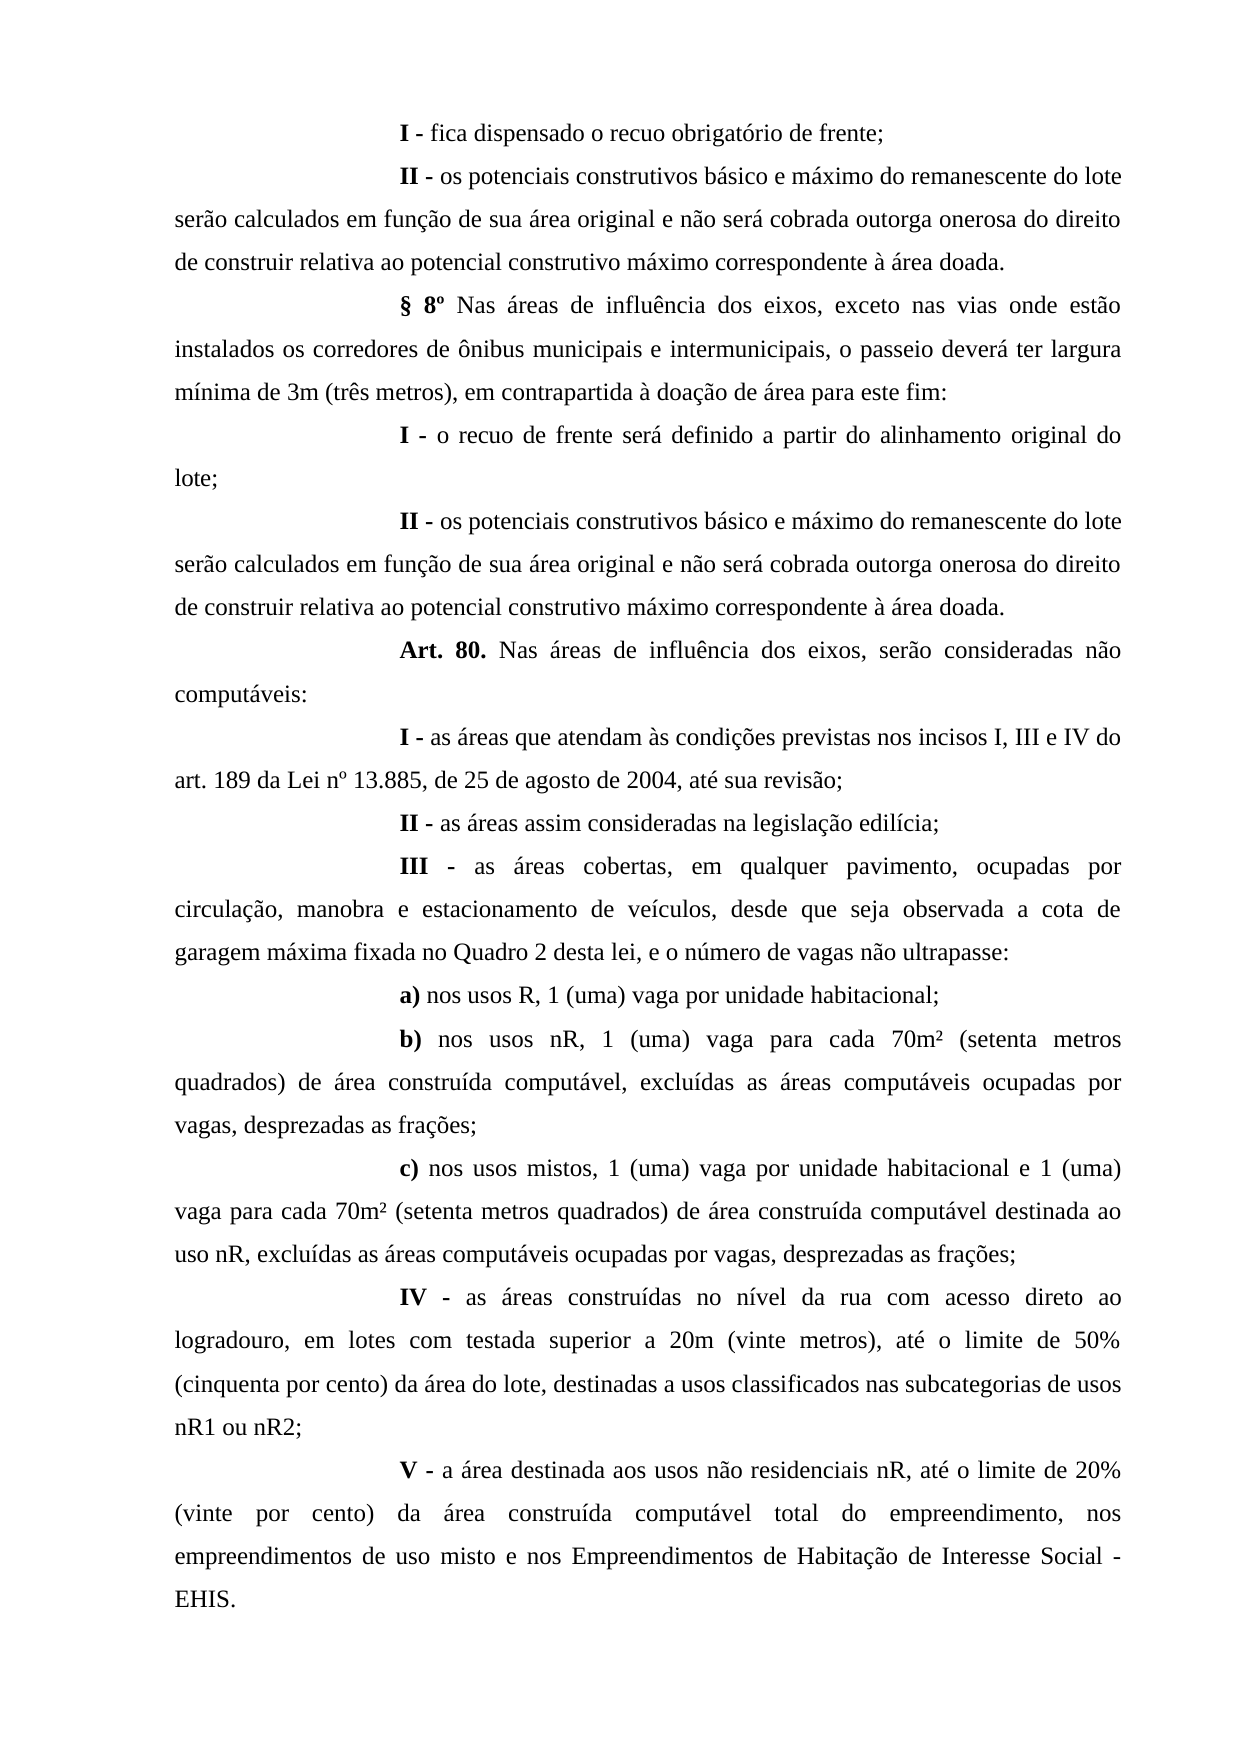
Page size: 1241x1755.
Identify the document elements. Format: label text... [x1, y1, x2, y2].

text I - o recuo de frente será definido a partir do alinhamento original do lote; [174, 420, 1122, 492]
text IV - as áreas construídas no nível da rua com acesso direto ao logradouro, em lotes com testada superior a 20m (vinte metros), até o limite de 50% (cinquenta por cento) da área do lote, destinadas a usos classificados nas subcategorias de usos nR1 ou nR2; [174, 1282, 1122, 1441]
text II - as áreas assim consideradas na legislação edilícia; [174, 808, 1122, 837]
text § 8º Nas áreas de influência dos eixos, exceto nas vias onde estão instalados os corredores de ônibus municipais e intermunicipais, o passeio deverá ter largura mínima de 3m (três metros), em contrapartida à doação de área para este fim: [174, 291, 1122, 406]
text Art. 80. Nas áreas de influência dos eixos, serão consideradas não computáveis: [174, 636, 1122, 707]
text I - fica dispensado o recuo obrigatório de frente; [174, 118, 1122, 147]
text b) nos usos nR, 1 (uma) vaga para cada 70m² (setenta metros quadrados) de área construída computável, excluídas as áreas computáveis ocupadas por vagas, desprezadas as frações; [174, 1024, 1122, 1139]
text II - os potenciais construtivos básico e máximo do remanescente do lote serão calculados em função de sua área original e não será cobrada outorga onerosa do direito de construir relativa ao potencial construtivo máximo correspondente à área doada. [174, 161, 1122, 276]
text I - as áreas que atendam às condições previstas nos incisos I, III e IV do art. 189 da Lei nº 13.885, de 25 de agosto de 2004, até sua revisão; [174, 722, 1122, 794]
text III - as áreas cobertas, em qualquer pavimento, ocupadas por circulação, manobra e estacionamento de veículos, desde que seja observada a cota de garagem máxima fixada no Quadro 2 desta lei, e o número de vagas não ultrapasse: [174, 851, 1122, 966]
text c) nos usos mistos, 1 (uma) vaga por unidade habitacional e 1 (uma) vaga para cada 70m² (setenta metros quadrados) de área construída computável destinada ao uso nR, excluídas as áreas computáveis ocupadas por vagas, desprezadas as frações; [174, 1153, 1122, 1268]
text V - a área destinada aos usos não residenciais nR, até o limite de 20% (vinte por cento) da área construída computável total do empreendimento, nos empreendimentos de uso misto e nos Empreendimentos de Habitação de Interesse Social - EHIS. [174, 1455, 1122, 1613]
text a) nos usos R, 1 (uma) vaga por unidade habitacional; [174, 981, 1122, 1009]
text II - os potenciais construtivos básico e máximo do remanescente do lote serão calculados em função de sua área original e não será cobrada outorga onerosa do direito de construir relativa ao potencial construtivo máximo correspondente à área doada. [174, 506, 1122, 621]
